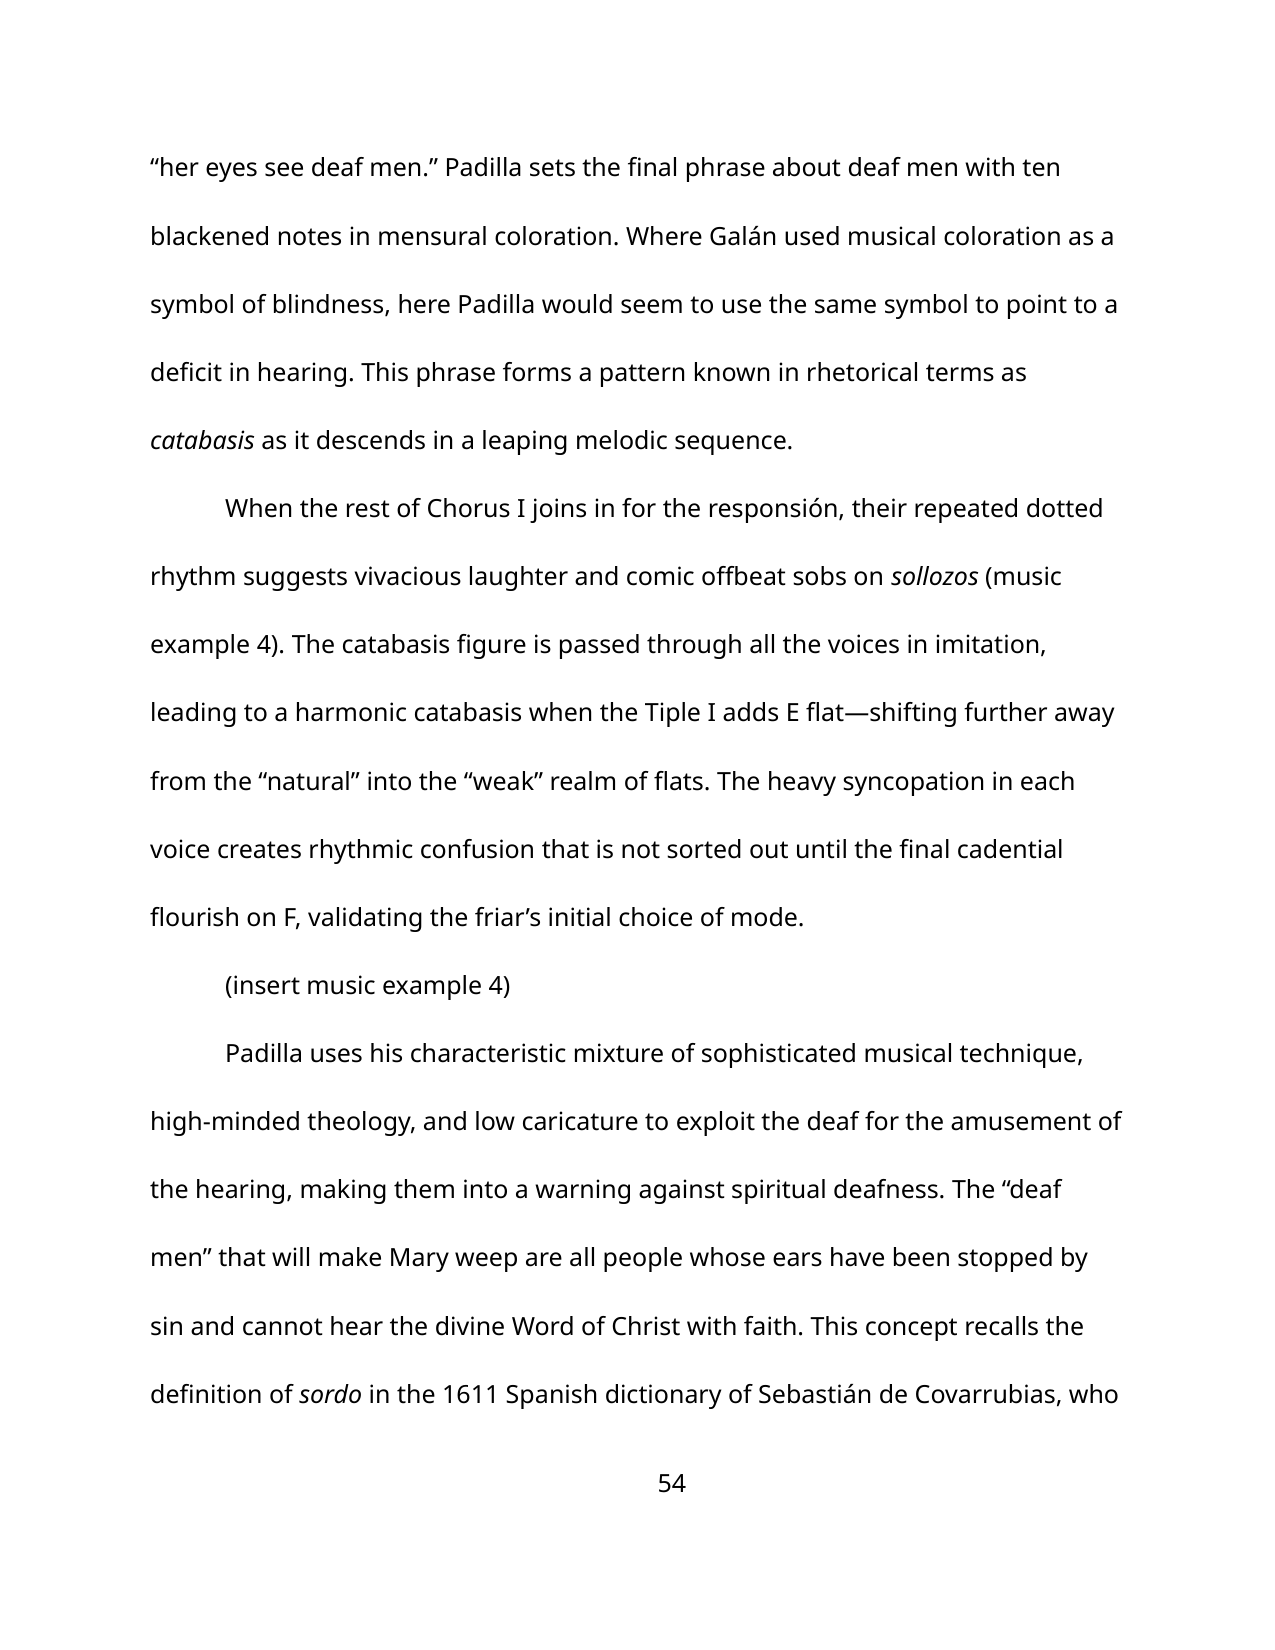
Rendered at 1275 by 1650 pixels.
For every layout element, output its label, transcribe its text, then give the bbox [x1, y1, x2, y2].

text Padilla uses his characteristic mixture of sophisticated musical technique, high-minded theology, and low caricature to exploit the deaf for the amusement of the hearing, making them into a warning against spiritual deafness. The “deaf men” that will make Mary weep are all people whose ears have been stopped by sin and cannot hear the divine Word of Christ with faith. This concept recalls the definition of sordo in the 1611 Spanish dictionary of Sebastián de Covarrubias, who [150, 1036, 1125, 1410]
text “her eyes see deaf men.” Padilla sets the final phrase about deaf men with ten blackened notes in mensural coloration. Where Galán used musical coloration as a symbol of blindness, here Padilla would seem to use the same symbol to point to a deficit in hearing. This phrase forms a pattern known in rhetorical terms as catabasis as it descends in a leaping melodic sequence. [150, 150, 1125, 457]
text When the rest of Chorus I joins in for the responsión, their repeated dotted rhythm suggests vivacious laughter and comic offbeat sobs on sollozos (music example 4). The catabasis figure is passed through all the voices in imitation, leading to a harmonic catabasis when the Tiple I adds E flat—shifting further away from the “natural” into the “weak” realm of flats. The heavy syncopation in each voice creates rhythmic confusion that is not sorted out until the final cadential flourish on F, validating the friar’s initial choice of mode. [150, 491, 1125, 933]
text (insert music example 4) [150, 967, 1125, 1002]
